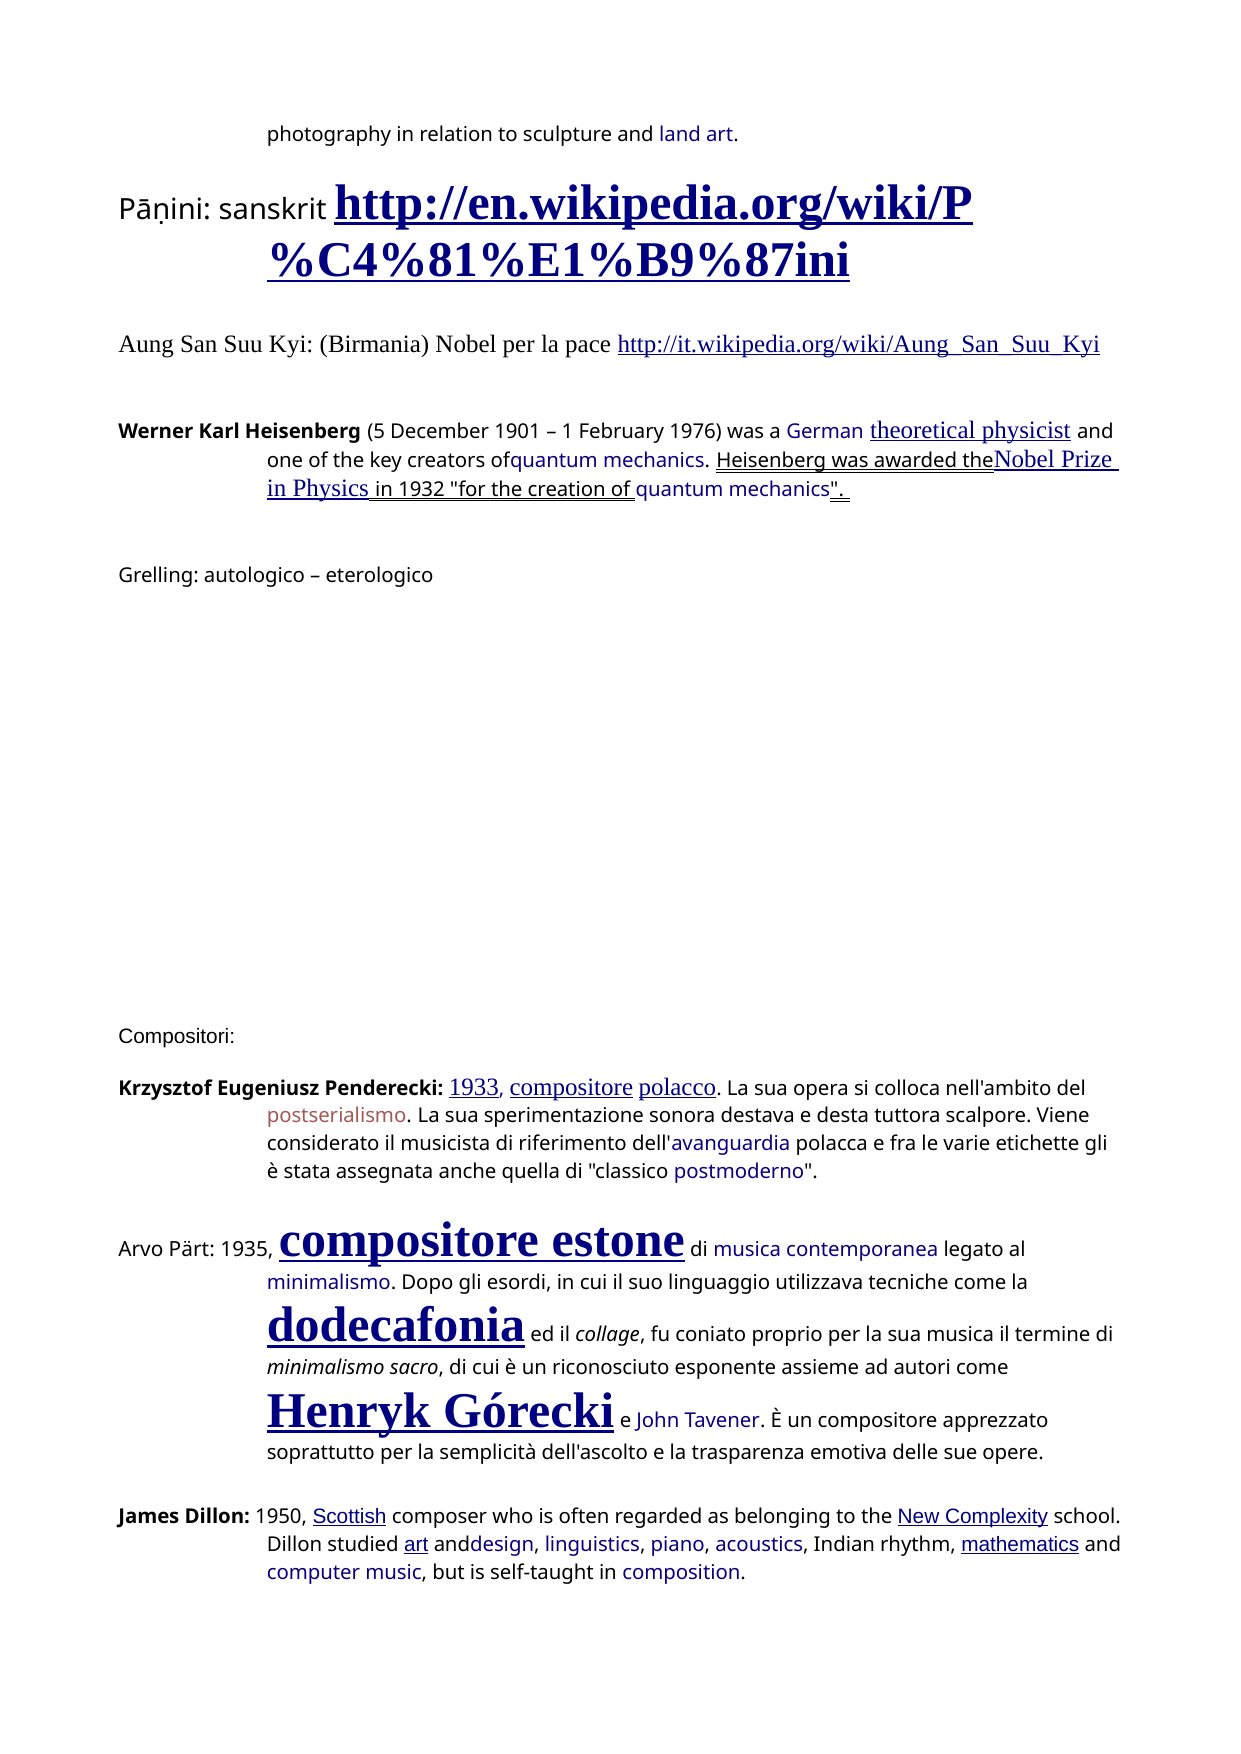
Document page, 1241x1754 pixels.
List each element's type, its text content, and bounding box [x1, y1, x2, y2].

text Aung San Suu Kyi: (Birmania) Nobel per la pace http://it.wikipedia.org/wiki/Aung_San_Suu_Kyi [118, 329, 1122, 357]
text Krzysztof Eugeniusz Penderecki: 1933, compositore polacco. La sua opera si colloca nell'ambito del postserialismo. La sua sperimentazione sonora destava e desta tuttora scalpore. Viene considerato il musicista di riferimento dell'avanguardia polacca e fra le varie etichette gli è stata assegnata anche quella di "classico postmoderno". [118, 1072, 1122, 1185]
text Werner Karl Heisenberg (5 December 1901 – 1 February 1976) was a German theoretical physicist and one of the key creators ofquantum mechanics. Heisenberg was awarded theNobel Prize in Physics in 1932 "for the creation of quantum mechanics". [118, 415, 1122, 503]
subtitle Pāṇini: sanskrit http://en.wikipedia.org/wiki/P%C4%81%E1%B9%87ini [118, 172, 1122, 287]
text photography in relation to sculpture and land art. [118, 118, 1122, 147]
subtitle Arvo Pärt: 1935, compositore estone di musica contemporanea legato al minimalismo. Dopo gli esordi, in cui il suo linguaggio utilizzava tecniche come la dodecafonia ed il collage, fu coniato proprio per la sua musica il termine di minimalismo sacro, di cui è un riconosciuto esponente assieme ad autori come Henryk Górecki e John Tavener. È un compositore apprezzato soprattutto per la semplicità dell'ascolto e la trasparenza emotiva delle sue opere. [118, 1210, 1122, 1466]
text Grelling: autologico – eterologico [118, 560, 1122, 588]
text James Dillon: 1950, Scottish composer who is often regarded as belonging to the New Complexity school. Dillon studied art anddesign, linguistics, piano, acoustics, Indian rhythm, mathematics and computer music, but is self-taught in composition. [118, 1502, 1122, 1585]
text Compositori: [118, 1024, 1122, 1048]
